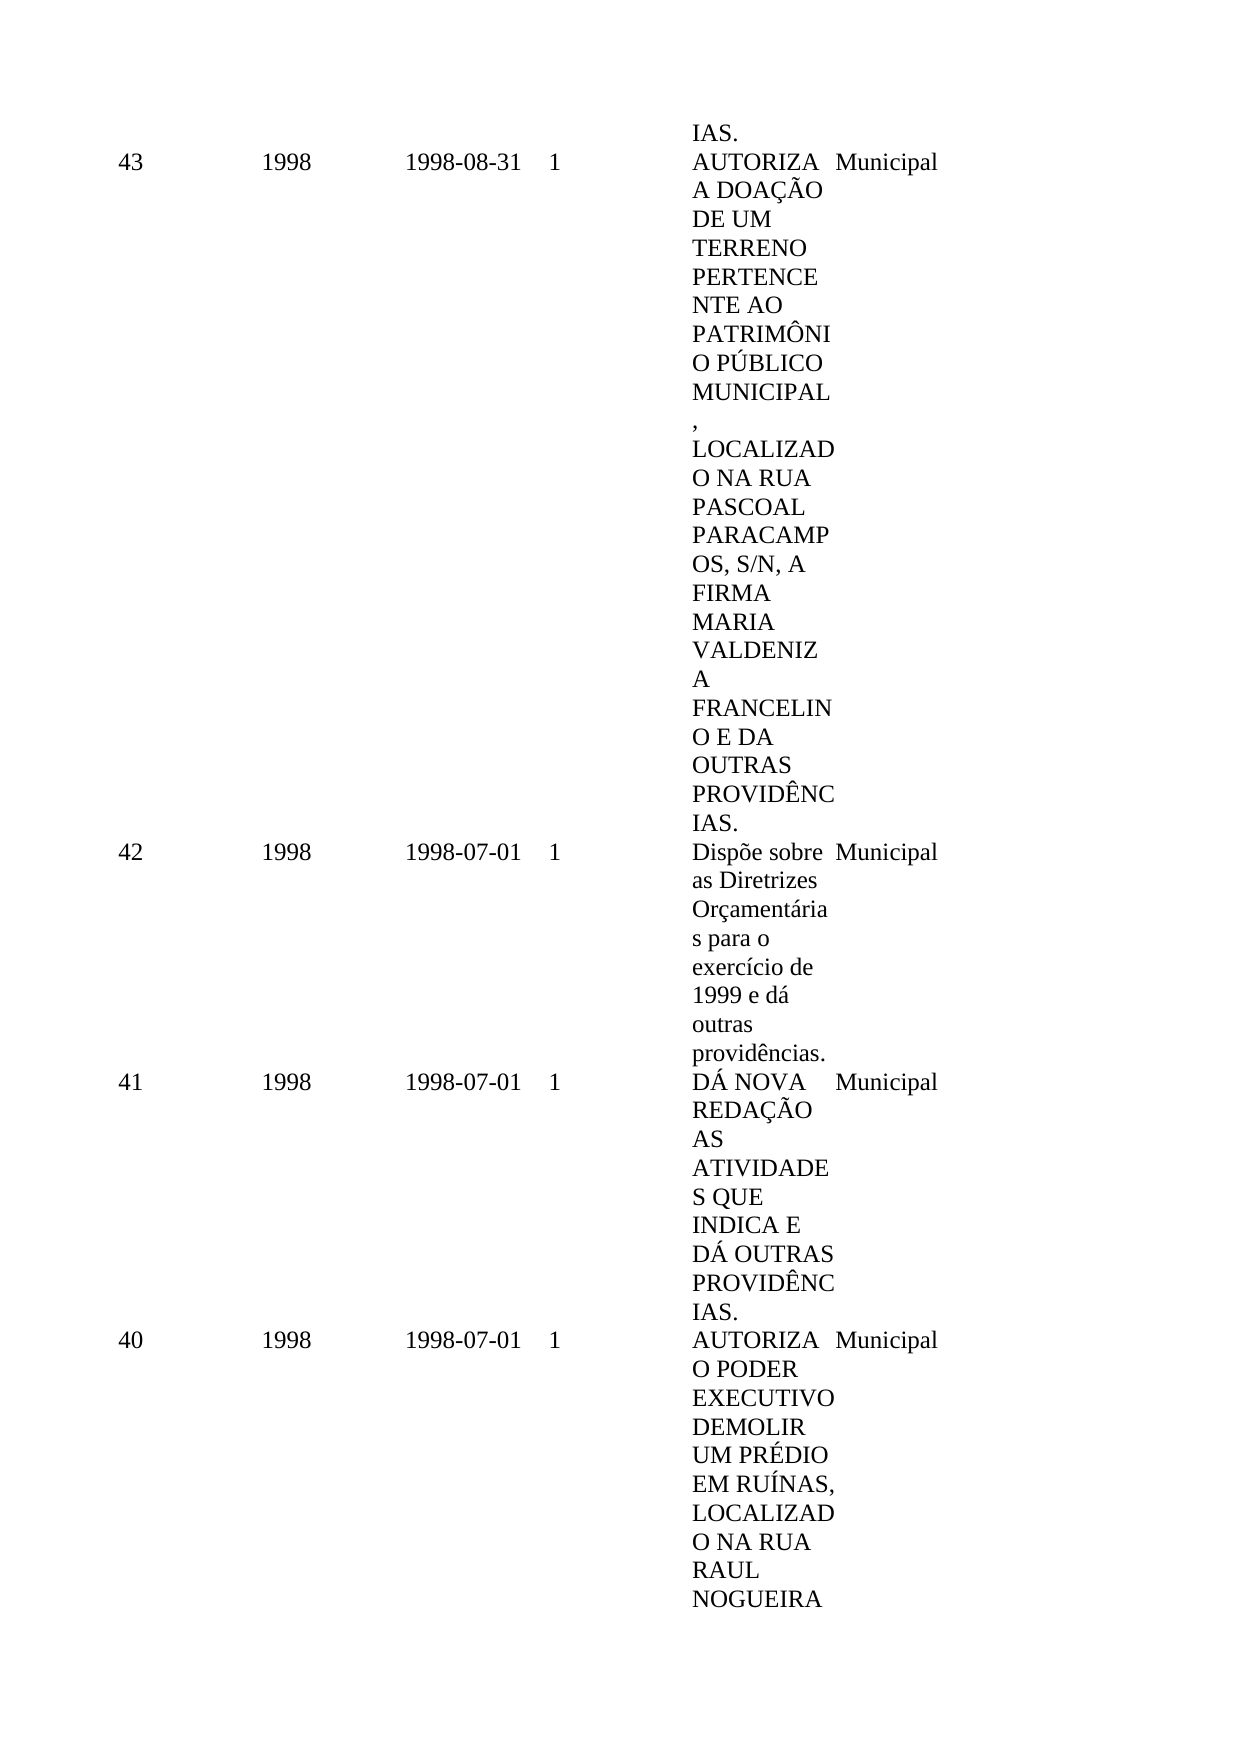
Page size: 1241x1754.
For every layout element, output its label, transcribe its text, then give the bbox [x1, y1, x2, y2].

table_cell Municipal [835, 1326, 979, 1613]
table_cell 1 [548, 1067, 692, 1326]
table_cell 1998 [261, 837, 405, 1067]
table_cell 1998-07-01 [405, 837, 548, 1067]
table_cell 1 [548, 147, 692, 837]
table_cell [835, 118, 979, 147]
table_cell 1998 [261, 147, 405, 837]
table_cell Municipal [835, 837, 979, 1067]
table_cell [118, 118, 261, 147]
table_cell 40 [118, 1326, 261, 1613]
table_cell 41 [118, 1067, 261, 1326]
table_cell IAS. [692, 118, 835, 147]
table_cell 1998 [261, 1326, 405, 1613]
table_cell DÁ NOVA REDAÇÃO AS ATIVIDADES QUE INDICA E DÁ OUTRAS PROVIDÊNCIAS. [692, 1067, 835, 1326]
table_cell 1998-08-31 [405, 147, 548, 837]
table_cell AUTORIZA A DOAÇÃO DE UM TERRENO PERTENCENTE AO PATRIMÔNIO PÚBLICO MUNICIPAL, LOCALIZADO NA RUA PASCOAL PARACAMPOS, S/N, A FIRMA MARIA VALDENIZA FRANCELINO E DA OUTRAS PROVIDÊNCIAS. [692, 147, 835, 837]
table_cell Municipal [835, 1067, 979, 1326]
table_cell 1998-07-01 [405, 1067, 548, 1326]
table_cell AUTORIZA O PODER EXECUTIVO DEMOLIR UM PRÉDIO EM RUÍNAS, LOCALIZADO NA RUA RAUL NOGUEIRA [692, 1326, 835, 1613]
table_cell 42 [118, 837, 261, 1067]
table_cell [405, 118, 548, 147]
table_cell [979, 1326, 1122, 1613]
table_cell 1 [548, 837, 692, 1067]
table_cell [979, 118, 1122, 147]
table_cell [979, 837, 1122, 1067]
table_cell Municipal [835, 147, 979, 837]
table_cell 1998-07-01 [405, 1326, 548, 1613]
table_cell [979, 147, 1122, 837]
table_cell Dispõe sobre as Diretrizes Orçamentárias para o exercício de 1999 e dá outras providências. [692, 837, 835, 1067]
table_cell 43 [118, 147, 261, 837]
table_cell [979, 1067, 1122, 1326]
table_cell [548, 118, 692, 147]
table_cell [261, 118, 405, 147]
table_cell 1 [548, 1326, 692, 1613]
table_cell 1998 [261, 1067, 405, 1326]
